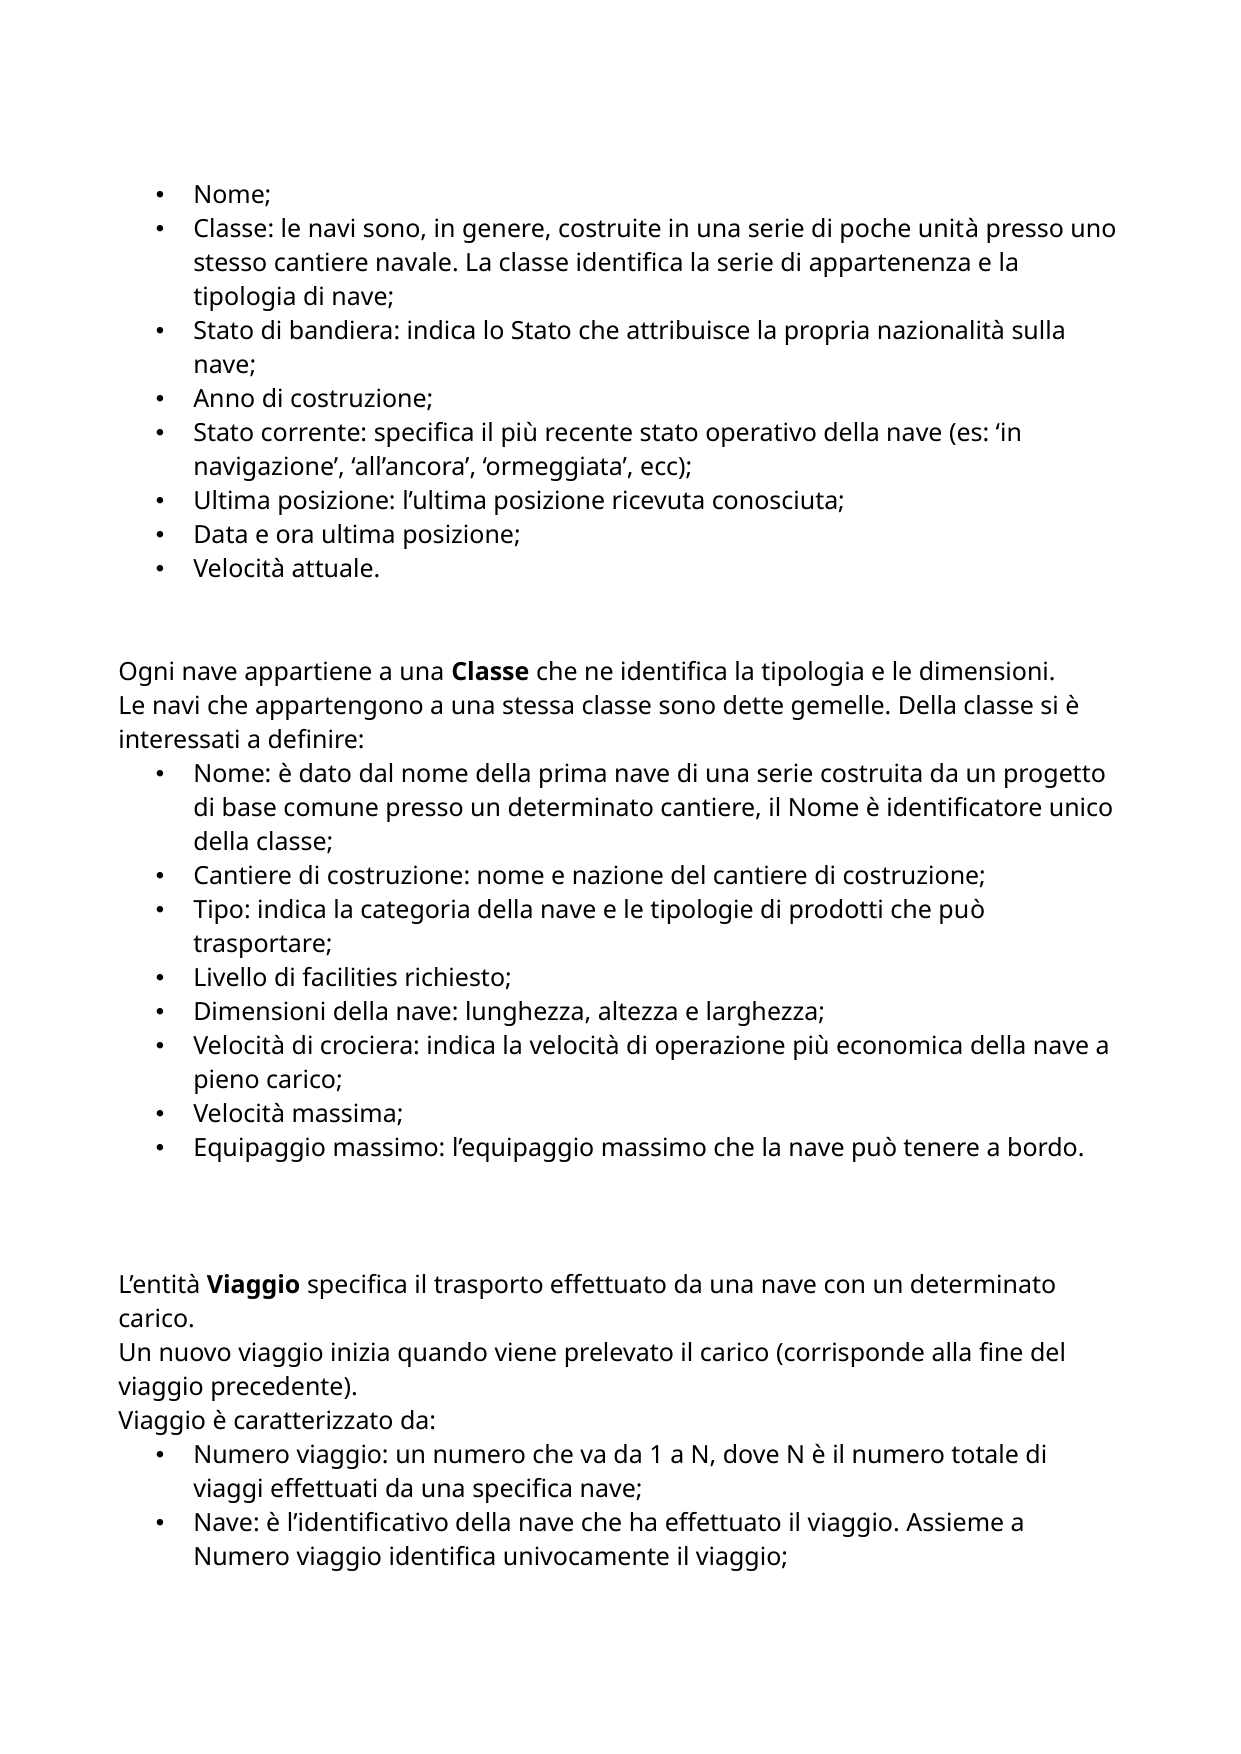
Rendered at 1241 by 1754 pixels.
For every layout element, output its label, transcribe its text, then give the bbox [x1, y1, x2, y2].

list Tipo: indica la categoria della nave e le tipologie di prodotti che può trasportare; [156, 892, 1122, 960]
list Velocità di crociera: indica la velocità di operazione più economica della nave a pieno carico; [156, 1028, 1122, 1096]
list Ultima posizione: l’ultima posizione ricevuta conosciuta; [156, 483, 1122, 517]
list Velocità massima; [156, 1096, 1122, 1130]
list Dimensioni della nave: lunghezza, altezza e larghezza; [156, 994, 1122, 1028]
text L’entità Viaggio specifica il trasporto effettuato da una nave con un determinato carico. [118, 1266, 1122, 1334]
list Equipaggio massimo: l’equipaggio massimo che la nave può tenere a bordo. [156, 1130, 1122, 1198]
list Classe: le navi sono, in genere, costruite in una serie di poche unità presso uno stesso cantiere navale. La classe identifica la serie di appartenenza e la tipologia di nave; [156, 210, 1122, 313]
list Livello di facilities richiesto; [156, 960, 1122, 994]
list Stato corrente: specifica il più recente stato operativo della nave (es: ‘in navigazione’, ‘all’ancora’, ‘ormeggiata’, ecc); [156, 415, 1122, 483]
list Nave: è l’identificativo della nave che ha effettuato il viaggio. Assieme a Numero viaggio identifica univocamente il viaggio; [156, 1505, 1122, 1573]
list Velocità attuale. [156, 551, 1122, 585]
list Stato di bandiera: indica lo Stato che attribuisce la propria nazionalità sulla nave; [156, 313, 1122, 381]
text Ogni nave appartiene a una Classe che ne identifica la tipologia e le dimensioni. [118, 653, 1122, 687]
list Nome: è dato dal nome della prima nave di una serie costruita da un progetto di base comune presso un determinato cantiere, il Nome è identificatore unico della classe; [156, 755, 1122, 858]
list Nome; [156, 176, 1122, 210]
list Cantiere di costruzione: nome e nazione del cantiere di costruzione; [156, 858, 1122, 892]
text Un nuovo viaggio inizia quando viene prelevato il carico (corrisponde alla fine del viaggio precedente). [118, 1334, 1122, 1403]
text Le navi che appartengono a una stessa classe sono dette gemelle. Della classe si è interessati a definire: [118, 687, 1122, 755]
list Data e ora ultima posizione; [156, 517, 1122, 551]
list Anno di costruzione; [156, 381, 1122, 415]
list Numero viaggio: un numero che va da 1 a N, dove N è il numero totale di viaggi effettuati da una specifica nave; [156, 1437, 1122, 1505]
text Viaggio è caratterizzato da: [118, 1403, 1122, 1437]
